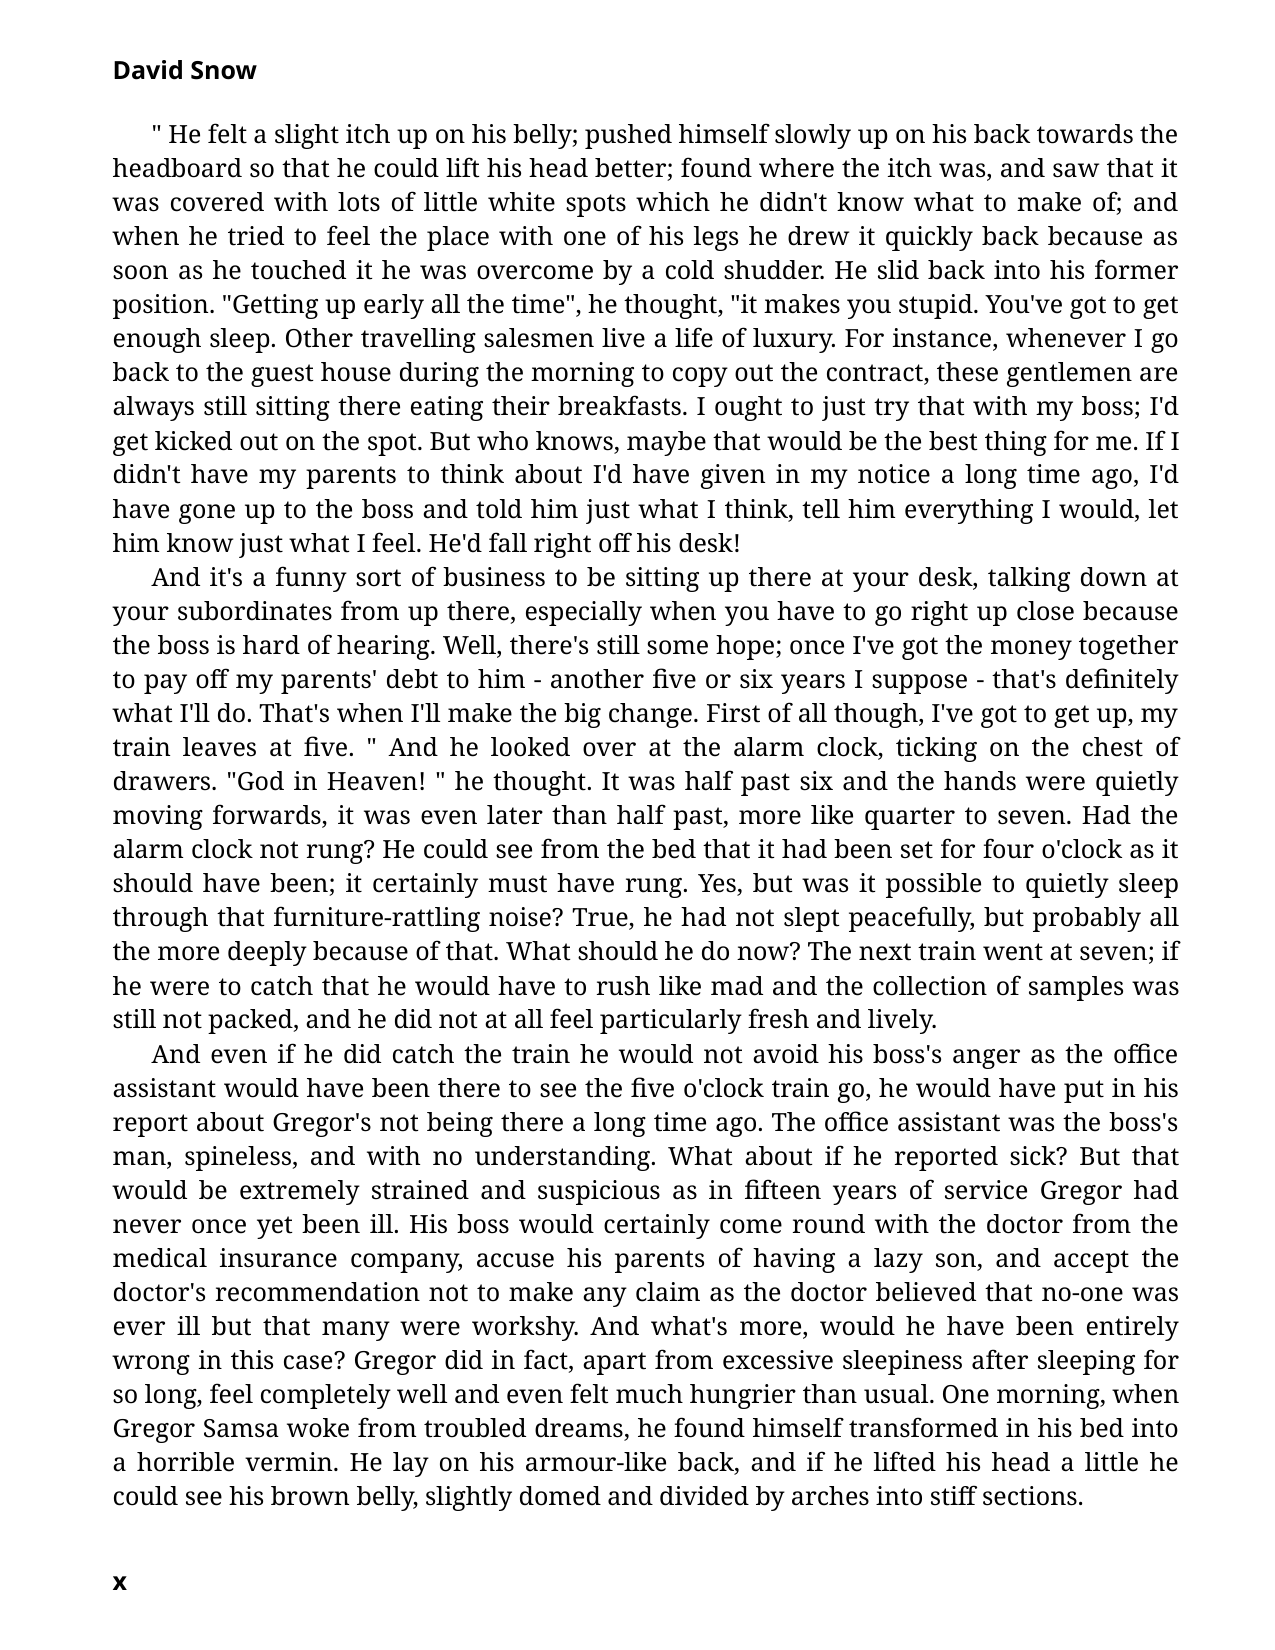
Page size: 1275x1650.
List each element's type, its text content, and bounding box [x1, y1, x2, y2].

text And even if he did catch the train he would not avoid his boss's anger as the office assistant would have been there to see the five o'clock train go, he would have put in his report about Gregor's not being there a long time ago. The office assistant was the boss's man, spineless, and with no understanding. What about if he reported sick? But that would be extremely strained and suspicious as in fifteen years of service Gregor had never once yet been ill. His boss would certainly come round with the doctor from the medical insurance company, accuse his parents of having a lazy son, and accept the doctor's recommendation not to make any claim as the doctor believed that no-one was ever ill but that many were workshy. And what's more, would he have been entirely wrong in this case? Gregor did in fact, apart from excessive sleepiness after sleeping for so long, feel completely well and even felt much hungrier than usual. One morning, when Gregor Samsa woke from troubled dreams, he found himself transformed in his bed into a horrible vermin. He lay on his armour-like back, and if he lifted his head a little he could see his brown belly, slightly domed and divided by arches into stiff sections. [112, 1036, 1181, 1513]
text " He felt a slight itch up on his belly; pushed himself slowly up on his back towards the headboard so that he could lift his head better; found where the itch was, and saw that it was covered with lots of little white spots which he didn't know what to make of; and when he tried to feel the place with one of his legs he drew it quickly back because as soon as he touched it he was overcome by a cold shudder. He slid back into his former position. "Getting up early all the time", he thought, "it makes you stupid. You've got to get enough sleep. Other travelling salesmen live a life of luxury. For instance, whenever I go back to the guest house during the morning to copy out the contract, these gentlemen are always still sitting there eating their breakfasts. I ought to just try that with my boss; I'd get kicked out on the spot. But who knows, maybe that would be the best thing for me. If I didn't have my parents to think about I'd have given in my notice a long time ago, I'd have gone up to the boss and told him just what I think, tell him everything I would, let him know just what I feel. He'd fall right off his desk! [112, 117, 1181, 559]
text And it's a funny sort of business to be sitting up there at your desk, talking down at your subordinates from up there, especially when you have to go right up close because the boss is hard of hearing. Well, there's still some hope; once I've got the money together to pay off my parents' debt to him - another five or six years I suppose - that's definitely what I'll do. That's when I'll make the big change. First of all though, I've got to get up, my train leaves at five. " And he looked over at the alarm clock, ticking on the chest of drawers. "God in Heaven! " he thought. It was half past six and the hands were quietly moving forwards, it was even later than half past, more like quarter to seven. Had the alarm clock not rung? He could see from the bed that it had been set for four o'clock as it should have been; it certainly must have rung. Yes, but was it possible to quietly sleep through that furniture-rattling noise? True, he had not slept peacefully, but probably all the more deeply because of that. What should he do now? The next train went at seven; if he were to catch that he would have to rush like mad and the collection of samples was still not packed, and he did not at all feel particularly fresh and lively. [112, 559, 1181, 1036]
